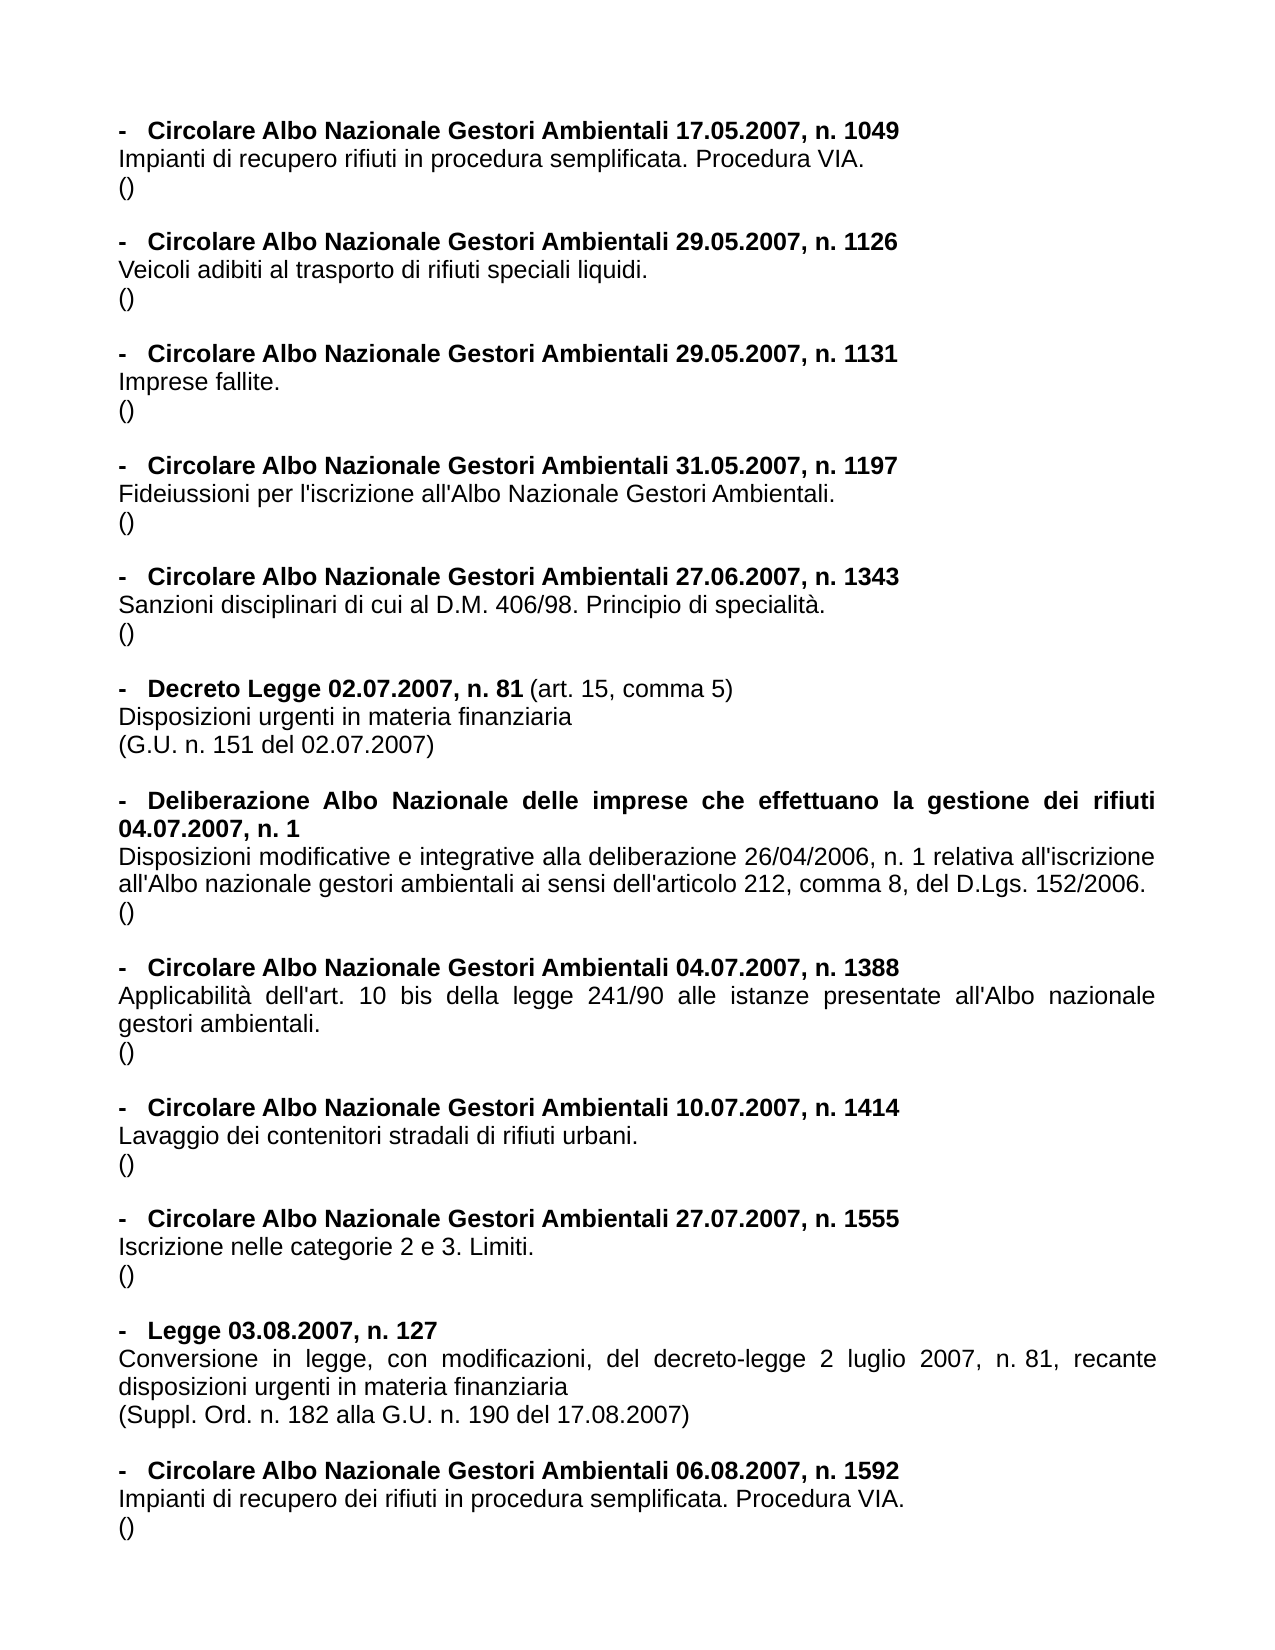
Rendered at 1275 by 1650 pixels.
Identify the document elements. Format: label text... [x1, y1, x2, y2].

text Iscrizione nelle categorie 2 e 3. Limiti. [118, 1233, 1157, 1261]
text (G.U. n. 151 del 02.07.2007) [118, 731, 1157, 758]
text Sanzioni disciplinari di cui al D.M. 406/98. Principio di specialità. [118, 591, 1157, 619]
text () [118, 619, 1157, 647]
text () [118, 1261, 1157, 1289]
text Veicoli adibiti al trasporto di rifiuti speciali liquidi. [118, 256, 1157, 284]
text () [118, 284, 1157, 312]
text (Suppl. Ord. n. 182 alla G.U. n. 190 del 17.08.2007) [118, 1401, 1157, 1428]
text Lavaggio dei contenitori stradali di rifiuti urbani. [118, 1121, 1157, 1149]
text - Circolare Albo Nazionale Gestori Ambientali 06.08.2007, n. 1592 [118, 1456, 1157, 1484]
text () [118, 396, 1157, 423]
text - Circolare Albo Nazionale Gestori Ambientali 27.07.2007, n. 1555 [118, 1205, 1157, 1233]
text () [118, 172, 1157, 200]
text () [118, 1038, 1157, 1066]
text - Deliberazione Albo Nazionale delle imprese che effettuano la gestione dei rifiuti 04.07.2007, n. 1 [118, 786, 1157, 842]
text Conversione in legge, con modificazioni, del decreto-legge 2 luglio 2007, n. 81, recante disposizioni urgenti in materia finanziaria [118, 1345, 1157, 1401]
text Disposizioni modificative e integrative alla deliberazione 26/04/2006, n. 1 relativa all'iscrizione all'Albo nazionale gestori ambientali ai sensi dell'articolo 212, comma 8, del D.Lgs. 152/2006. [118, 842, 1157, 898]
text Impianti di recupero dei rifiuti in procedura semplificata. Procedura VIA. [118, 1484, 1157, 1512]
text - Circolare Albo Nazionale Gestori Ambientali 10.07.2007, n. 1414 [118, 1093, 1157, 1121]
text Impianti di recupero rifiuti in procedura semplificata. Procedura VIA. [118, 144, 1157, 172]
text Disposizioni urgenti in materia finanziaria [118, 703, 1157, 731]
text Fideiussioni per l'iscrizione all'Albo Nazionale Gestori Ambientali. [118, 479, 1157, 507]
text - Circolare Albo Nazionale Gestori Ambientali 29.05.2007, n. 1131 [118, 340, 1157, 368]
text - Circolare Albo Nazionale Gestori Ambientali 04.07.2007, n. 1388 [118, 954, 1157, 982]
text () [118, 1512, 1157, 1540]
text - Decreto Legge 02.07.2007, n. 81 (art. 15, comma 5) [118, 675, 1157, 703]
text Imprese fallite. [118, 368, 1157, 396]
text - Legge 03.08.2007, n. 127 [118, 1317, 1157, 1345]
text () [118, 507, 1157, 535]
text - Circolare Albo Nazionale Gestori Ambientali 31.05.2007, n. 1197 [118, 451, 1157, 479]
text () [118, 898, 1157, 926]
text - Circolare Albo Nazionale Gestori Ambientali 27.06.2007, n. 1343 [118, 563, 1157, 591]
text - Circolare Albo Nazionale Gestori Ambientali 29.05.2007, n. 1126 [118, 228, 1157, 256]
text () [118, 1149, 1157, 1177]
text - Circolare Albo Nazionale Gestori Ambientali 17.05.2007, n. 1049 [118, 116, 1157, 144]
text Applicabilità dell'art. 10 bis della legge 241/90 alle istanze presentate all'Albo nazionale gestori ambientali. [118, 982, 1157, 1038]
